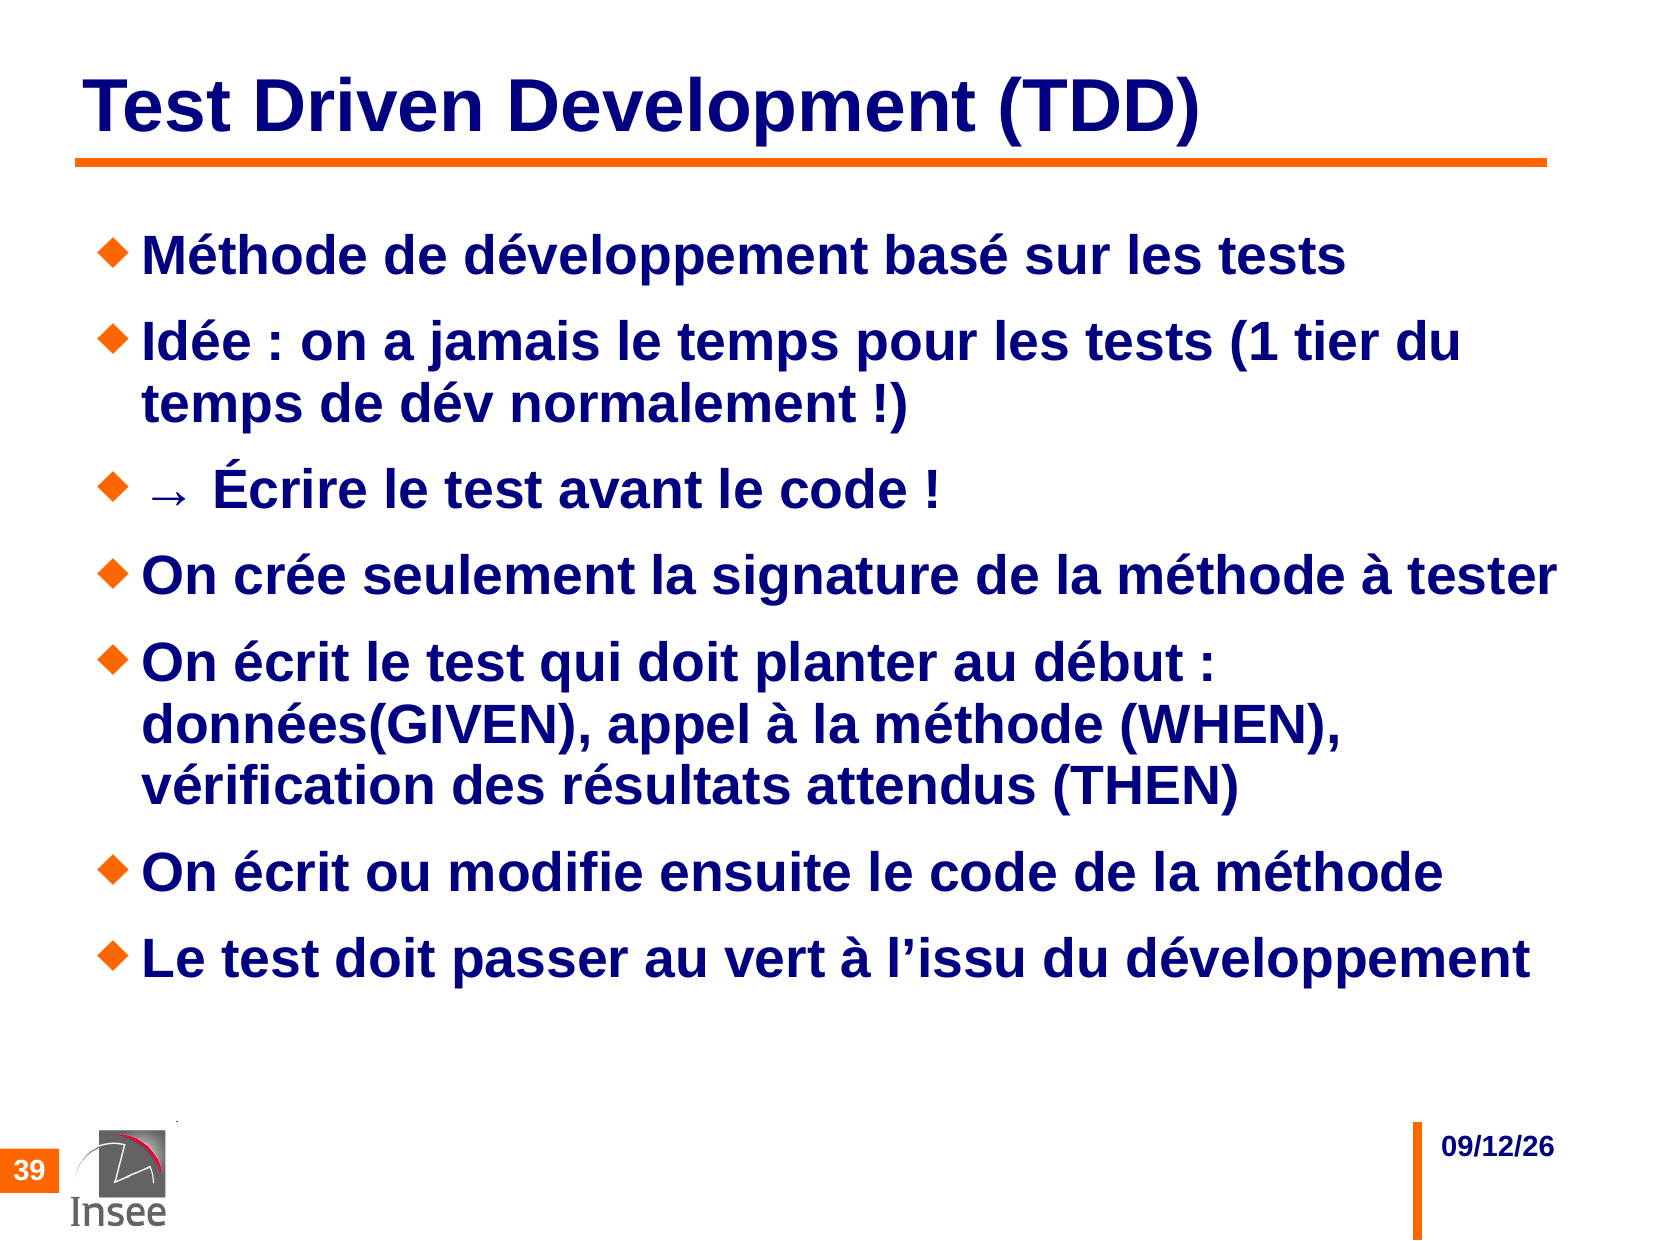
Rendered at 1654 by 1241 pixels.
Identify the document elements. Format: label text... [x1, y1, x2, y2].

picture [62, 1121, 178, 1241]
title Test Driven Development (TDD) [82, 49, 1619, 163]
list Méthode de développement basé sur les tests Idée : on a jamais le temps pour les tests (1 tier du temps de dév normalement !) → Écrire le test avant le code ! On crée seulement la signature de la méthode à tester On écrit le test qui doit planter au début : données(GIVEN), appel à la méthode (WHEN), vérification des résultats attendus (THEN) On écrit ou modifie ensuite le code de la méthode Le test doit passer au vert à l’issu du développement [82, 224, 1571, 1051]
